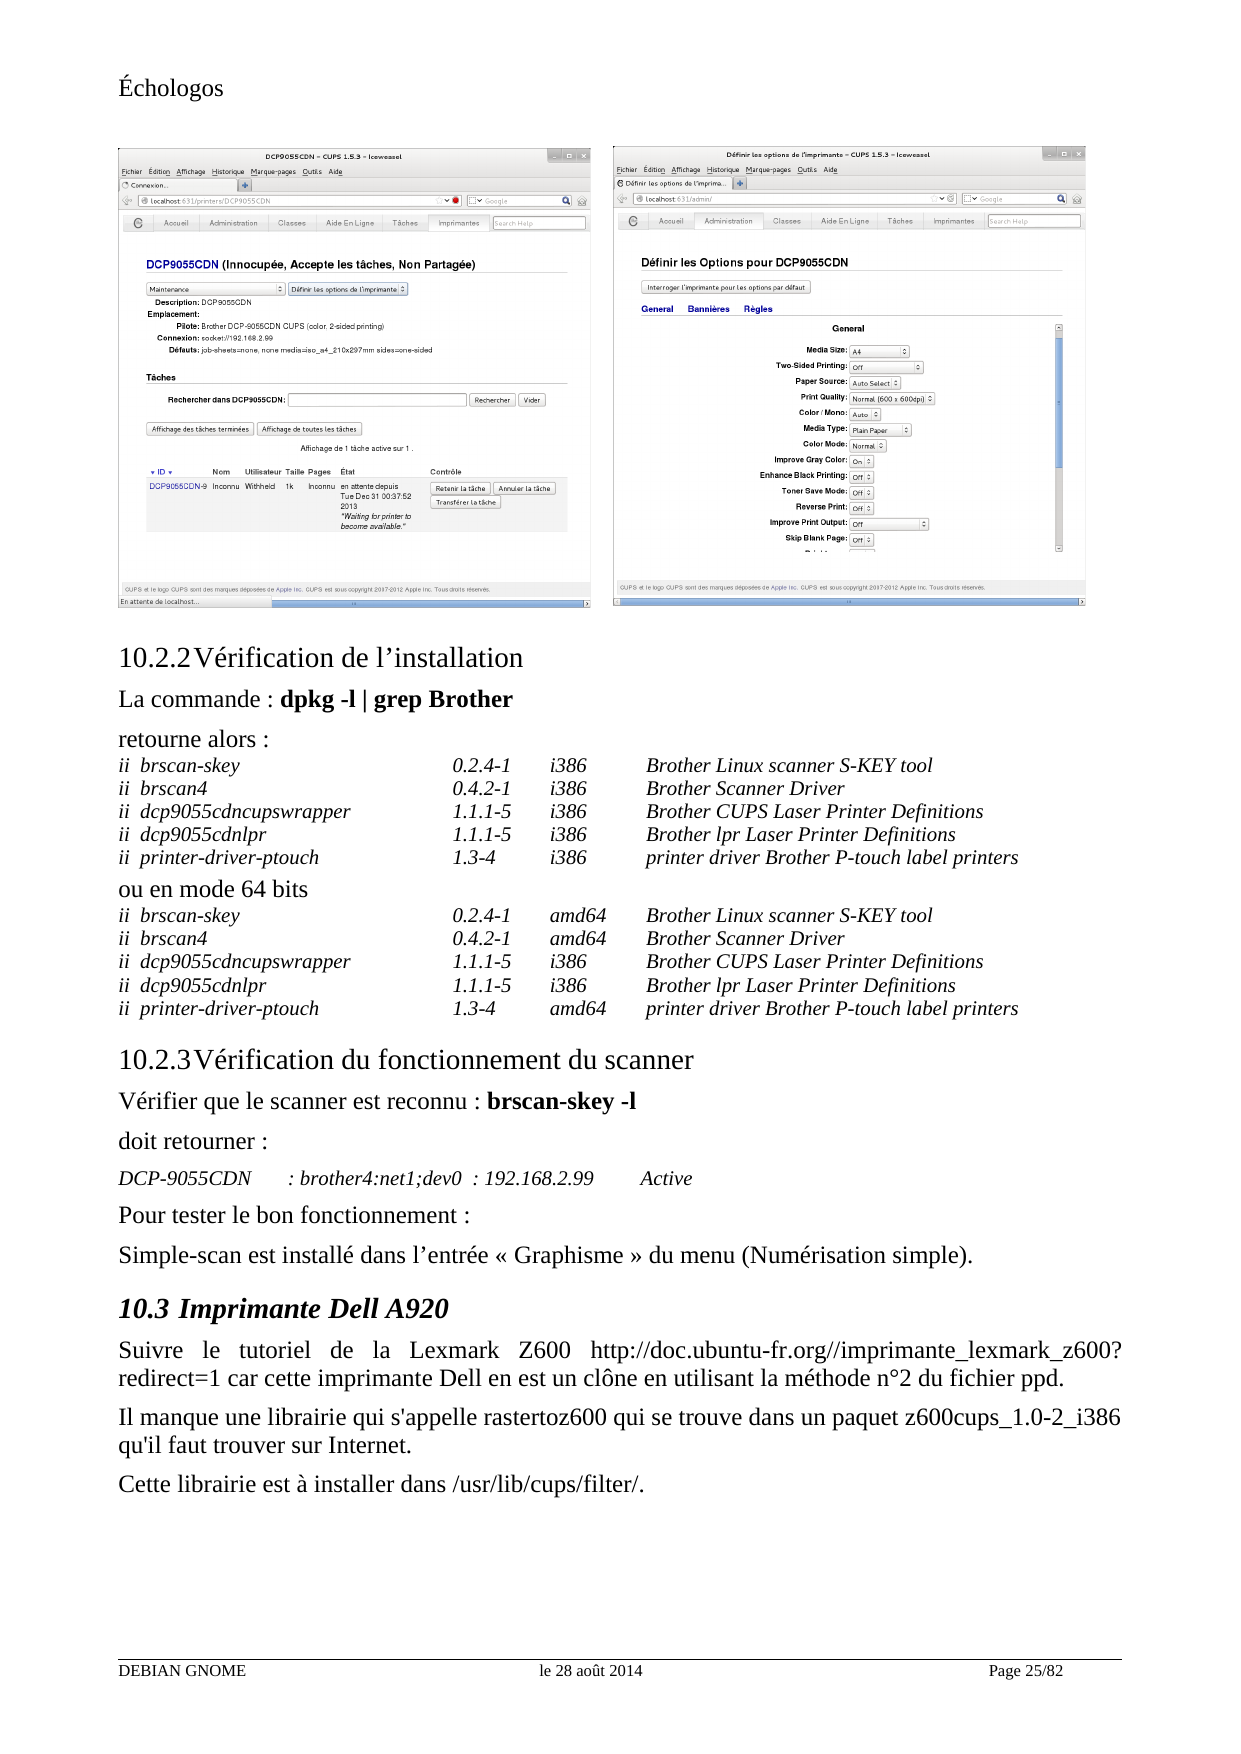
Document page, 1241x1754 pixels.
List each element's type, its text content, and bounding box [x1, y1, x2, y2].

text Suivre le tutoriel de la Lexmark Z600 http://doc.ubuntu-fr.org//imprimante_lexmark_z600?redirect=1 car cette imprimante Dell en est un clône en utilisant la méthode n°2 du fichier ppd. [118, 1336, 1122, 1392]
text ii brscan-skey 0.2.4-1 i386 Brother Linux scanner S-KEY tool [118, 754, 1122, 777]
text DCP-9055CDN : brother4:net1;dev0 : 192.168.2.99 Active [118, 1166, 1122, 1189]
text ii dcp9055cdnlpr 1.1.1-5 i386 Brother lpr Laser Printer Definitions [118, 823, 1122, 846]
subtitle Vérification du fonctionnement du scanner [118, 1043, 1122, 1076]
subtitle Imprimante Dell A920 [118, 1292, 1122, 1324]
text retourne alors : [118, 725, 1122, 753]
text ii brscan4 0.4.2-1 amd64 Brother Scanner Driver [118, 927, 1122, 950]
subtitle Vérification de l’installation [118, 641, 1122, 674]
text doit retourner : [118, 1127, 1122, 1155]
text Cette librairie est à installer dans /usr/lib/cups/filter/. [118, 1471, 1122, 1498]
text ii printer-driver-ptouch 1.3-4 amd64 printer driver Brother P-touch label printers [118, 997, 1122, 1020]
text Pour tester le bon fonctionnement : [118, 1201, 1122, 1229]
text ou en mode 64 bits [118, 875, 1122, 903]
picture [118, 148, 591, 608]
text ii printer-driver-ptouch 1.3-4 i386 printer driver Brother P-touch label printers [118, 846, 1122, 869]
picture [613, 146, 1086, 606]
text ii dcp9055cdnlpr 1.1.1-5 i386 Brother lpr Laser Printer Definitions [118, 973, 1122, 997]
text ii brscan-skey 0.2.4-1 amd64 Brother Linux scanner S-KEY tool [118, 904, 1122, 927]
text ii brscan4 0.4.2-1 i386 Brother Scanner Driver [118, 777, 1122, 800]
text Il manque une librairie qui s'appelle rastertoz600 qui se trouve dans un paquet z600cups_1.0-2_i386 qu'il faut trouver sur Internet. [118, 1403, 1122, 1459]
text ii dcp9055cdncupswrapper 1.1.1-5 i386 Brother CUPS Laser Printer Definitions [118, 800, 1122, 823]
text La commande : dpkg -l | grep Brother [118, 685, 1122, 713]
text Simple-scan est installé dans l’entrée « Graphisme » du menu (Numérisation simple). [118, 1241, 1122, 1268]
text Vérifier que le scanner est reconnu : brscan-skey -l [118, 1087, 1122, 1115]
text ii dcp9055cdncupswrapper 1.1.1-5 i386 Brother CUPS Laser Printer Definitions [118, 950, 1122, 973]
